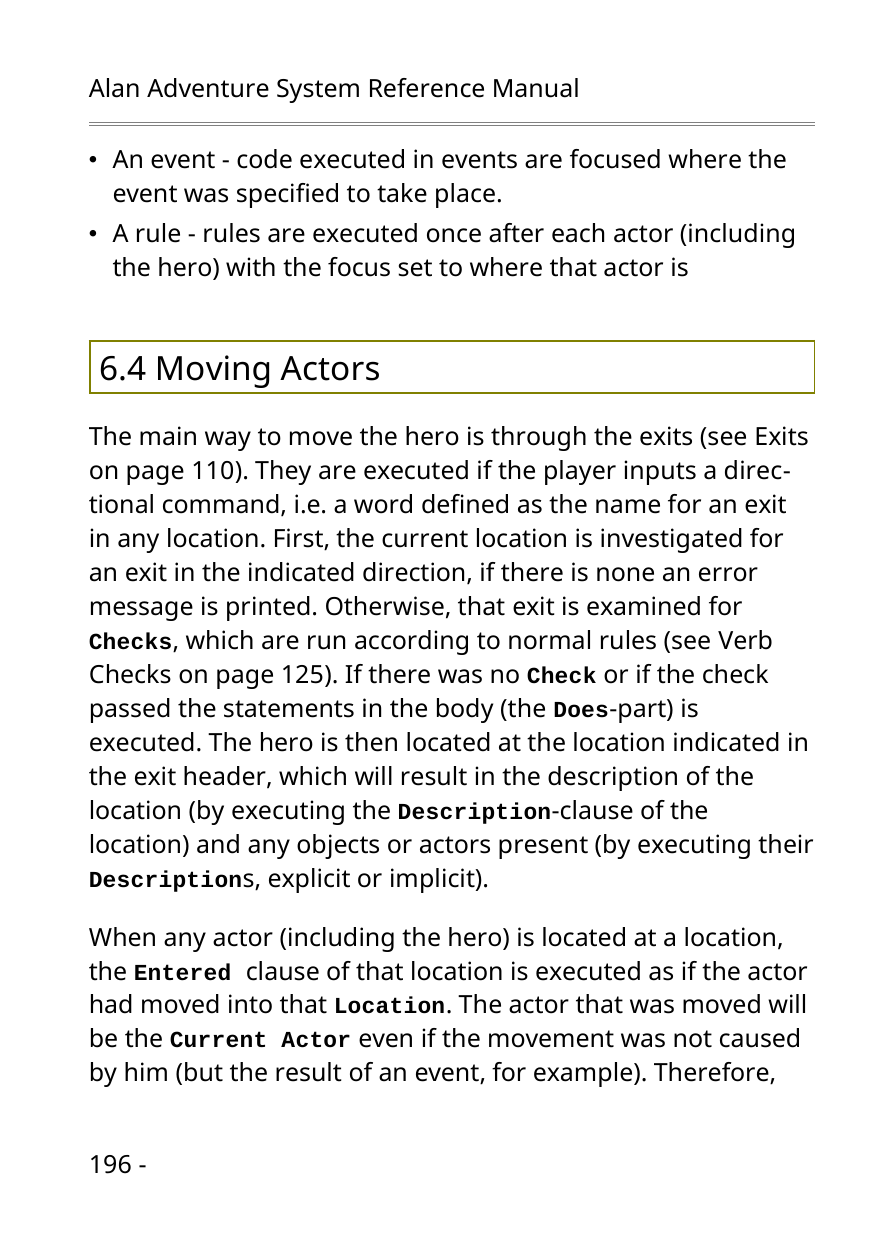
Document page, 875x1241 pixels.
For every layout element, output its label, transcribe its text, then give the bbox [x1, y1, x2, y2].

text The main way to move the hero is through the exits (see Exits on page 90). They are executed if the player inputs a direc­tional command, i.e. a word defined as the name for an exit in any location. First, the current location is investigated for an exit in the indicated direction, if there is none an error message is printed. Otherwise, that exit is examined for Checks, which are run according to normal rules (see Verb Checks on page 103). If there was no Check or if the check passed the statements in the body (the Does-part) is executed. The hero is then located at the location indicated in the exit header, which will result in the description of the location (by execut­ing the Description-clause of the location) and any objects or actors present (by executing their Descriptions, explicit or implicit). [88, 419, 815, 894]
subtitle Moving Actors [91, 342, 814, 392]
list An event - code executed in events are focused where the event was specified to take place. [88, 142, 815, 210]
list A rule - rules are executed once after each actor (including the he­ro) with the focus set to where that actor is [88, 216, 815, 284]
text When any actor (including the hero) is located at a location, the Entered clause of that location is executed as if the actor had moved into that Location. The actor that was moved will be the Current Actor even if the movement was not caused by him (but the result of an event, for example). Therefore, [88, 919, 815, 1089]
